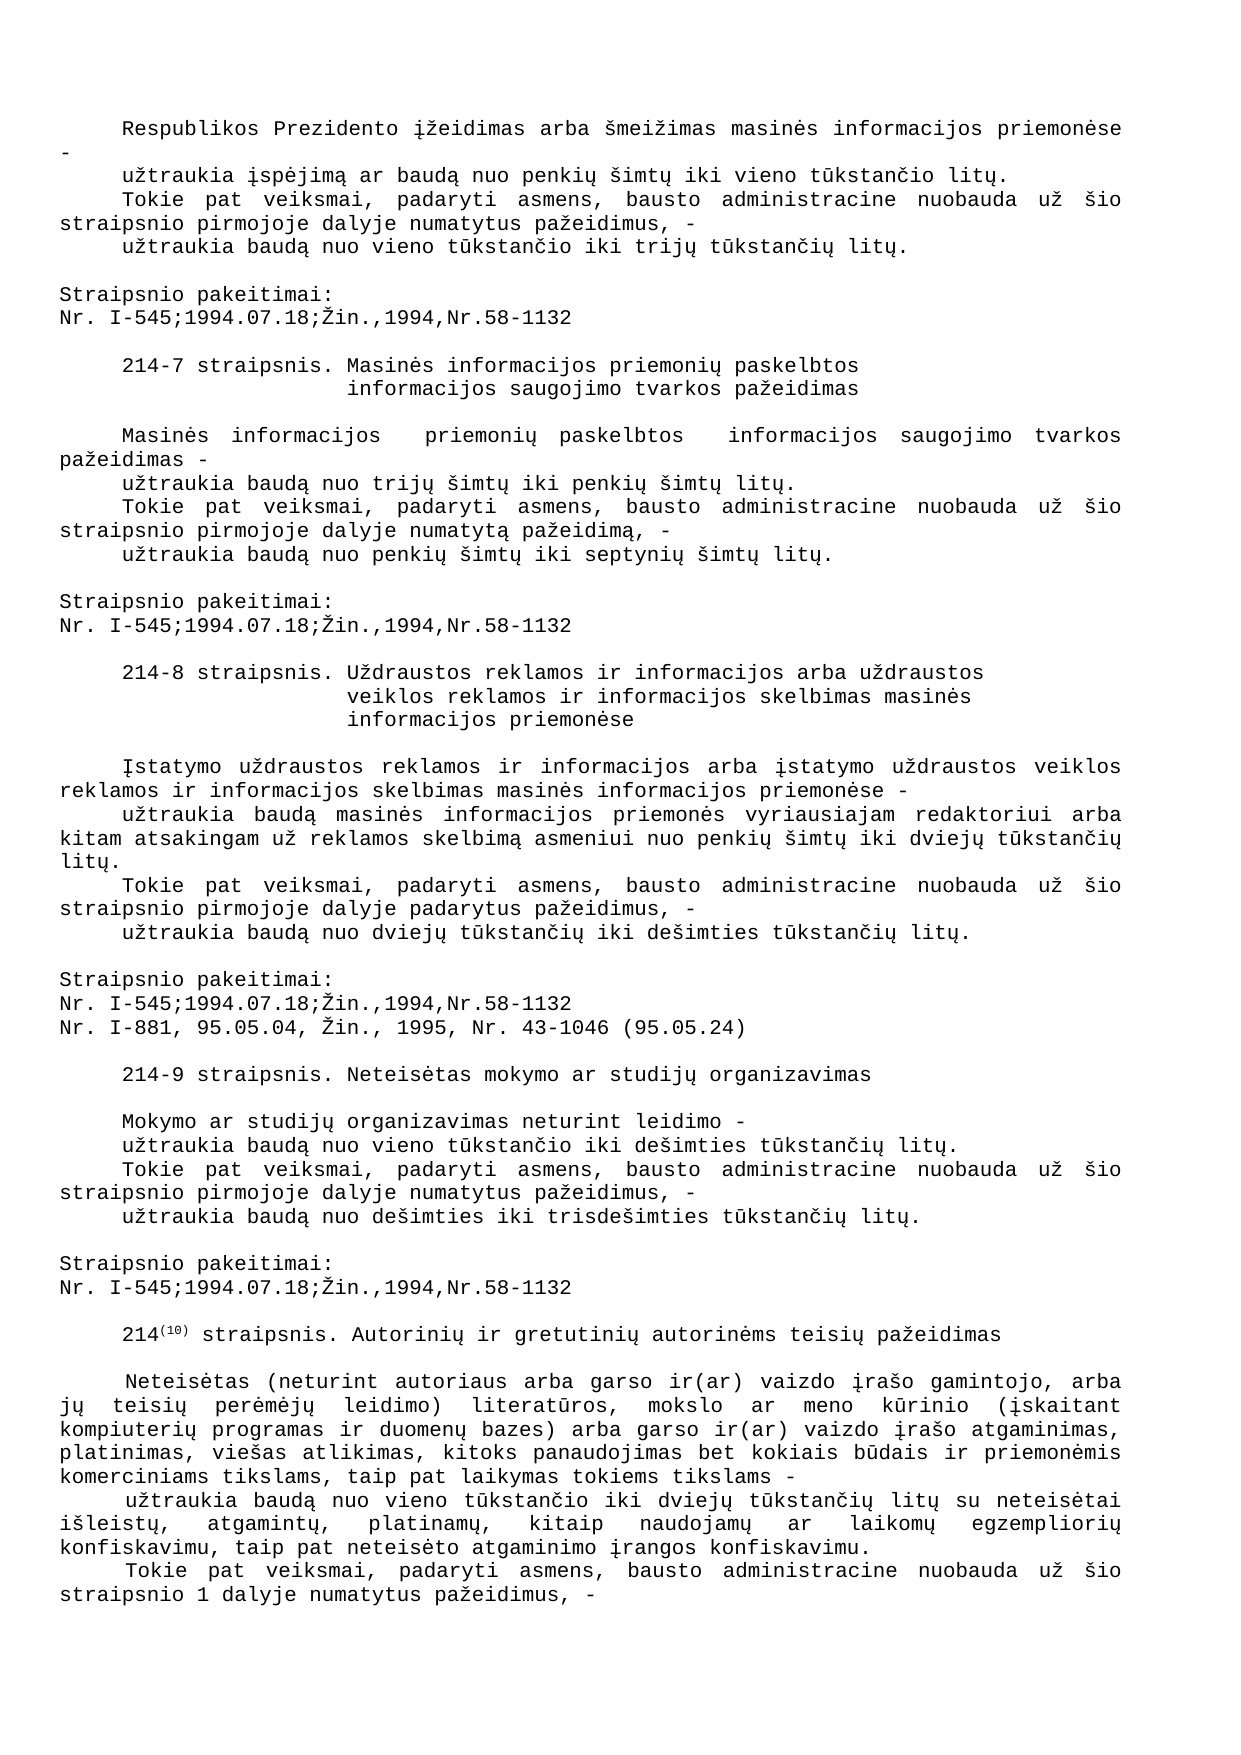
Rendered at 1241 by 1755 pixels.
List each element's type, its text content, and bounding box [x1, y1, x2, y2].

text užtraukia baudą nuo vieno tūkstančio iki trijų tūkstančių litų. [59, 236, 1122, 260]
text informacijos saugojimo tvarkos pažeidimas [59, 378, 1122, 402]
text užtraukia baudą masinės informacijos priemonės vyriausiajam redaktoriui arba kitam atsakingam už reklamos skelbimą asmeniui nuo penkių šimtų iki dviejų tūkstančių litų. [59, 804, 1122, 875]
text 214-8 straipsnis. Uždraustos reklamos ir informacijos arba uždraustos [59, 662, 1122, 686]
text Straipsnio pakeitimai: [59, 969, 1122, 993]
text Tokie pat veiksmai, padaryti asmens, bausto administracine nuobauda už šio straipsnio pirmojoje dalyje numatytus pažeidimus, - [59, 1158, 1122, 1206]
text Nr. I-881, 95.05.04, Žin., 1995, Nr. 43-1046 (95.05.24) [59, 1017, 1122, 1040]
text Nr. I-545;1994.07.18;Žin.,1994,Nr.58-1132 [59, 993, 1122, 1017]
text Nr. I-545;1994.07.18;Žin.,1994,Nr.58-1132 [59, 1277, 1122, 1300]
text Mokymo ar studijų organizavimas neturint leidimo - [59, 1111, 1122, 1135]
text Tokie pat veiksmai, padaryti asmens, bausto administracine nuobauda už šio straipsnio 1 dalyje numatytus pažeidimus, - [59, 1561, 1122, 1608]
text Nr. I-545;1994.07.18;Žin.,1994,Nr.58-1132 [59, 615, 1122, 638]
text užtraukia baudą nuo trijų šimtų iki penkių šimtų litų. [59, 473, 1122, 496]
text užtraukia baudą nuo dviejų tūkstančių iki dešimties tūkstančių litų. [59, 922, 1122, 946]
text Įstatymo uždraustos reklamos ir informacijos arba įstatymo uždraustos veiklos reklamos ir informacijos skelbimas masinės informacijos priemonėse - [59, 757, 1122, 804]
text užtraukia baudą nuo vieno tūkstančio iki dešimties tūkstančių litų. [59, 1135, 1122, 1158]
text informacijos priemonėse [59, 709, 1122, 733]
text Straipsnio pakeitimai: [59, 1253, 1122, 1277]
text Tokie pat veiksmai, padaryti asmens, bausto administracine nuobauda už šio straipsnio pirmojoje dalyje numatytus pažeidimus, - [59, 189, 1122, 236]
text užtraukia baudą nuo penkių šimtų iki septynių šimtų litų. [59, 544, 1122, 567]
text Neteisėtas (neturint autoriaus arba garso ir(ar) vaizdo įrašo gamintojo, arba jų teisių perėmėjų leidimo) literatūros, mokslo ar meno kūrinio (įskaitant kompiuterių programas ir duomenų bazes) arba garso ir(ar) vaizdo įrašo atgaminimas, platinimas, viešas atlikimas, kitoks panaudojimas bet kokiais būdais ir priemonėmis komerciniams tikslams, taip pat laikymas tokiems tikslams - [59, 1371, 1122, 1489]
text Masinės informacijos priemonių paskelbtos informacijos saugojimo tvarkos pažeidimas - [59, 426, 1122, 473]
text užtraukia baudą nuo dešimties iki trisdešimties tūkstančių litų. [59, 1206, 1122, 1229]
text Straipsnio pakeitimai: [59, 591, 1122, 615]
text 214-7 straipsnis. Masinės informacijos priemonių paskelbtos [59, 354, 1122, 378]
text Respublikos Prezidento įžeidimas arba šmeižimas masinės informacijos priemonėse - [59, 118, 1122, 165]
text Straipsnio pakeitimai: [59, 284, 1122, 307]
text 214(10) straipsnis. Autorinių ir gretutinių autorinėms teisių pažeidimas [59, 1324, 1122, 1348]
text 214-9 straipsnis. Neteisėtas mokymo ar studijų organizavimas [59, 1064, 1122, 1088]
text užtraukia įspėjimą ar baudą nuo penkių šimtų iki vieno tūkstančio litų. [59, 165, 1122, 189]
text Tokie pat veiksmai, padaryti asmens, bausto administracine nuobauda už šio straipsnio pirmojoje dalyje padarytus pažeidimus, - [59, 875, 1122, 922]
text Nr. I-545;1994.07.18;Žin.,1994,Nr.58-1132 [59, 307, 1122, 331]
text veiklos reklamos ir informacijos skelbimas masinės [59, 686, 1122, 709]
text Tokie pat veiksmai, padaryti asmens, bausto administracine nuobauda už šio straipsnio pirmojoje dalyje numatytą pažeidimą, - [59, 496, 1122, 544]
text užtraukia baudą nuo vieno tūkstančio iki dviejų tūkstančių litų su neteisėtai išleistų, atgamintų, platinamų, kitaip naudojamų ar laikomų egzempliorių konfiskavimu, taip pat neteisėto atgaminimo įrangos konfiskavimu. [59, 1489, 1122, 1561]
